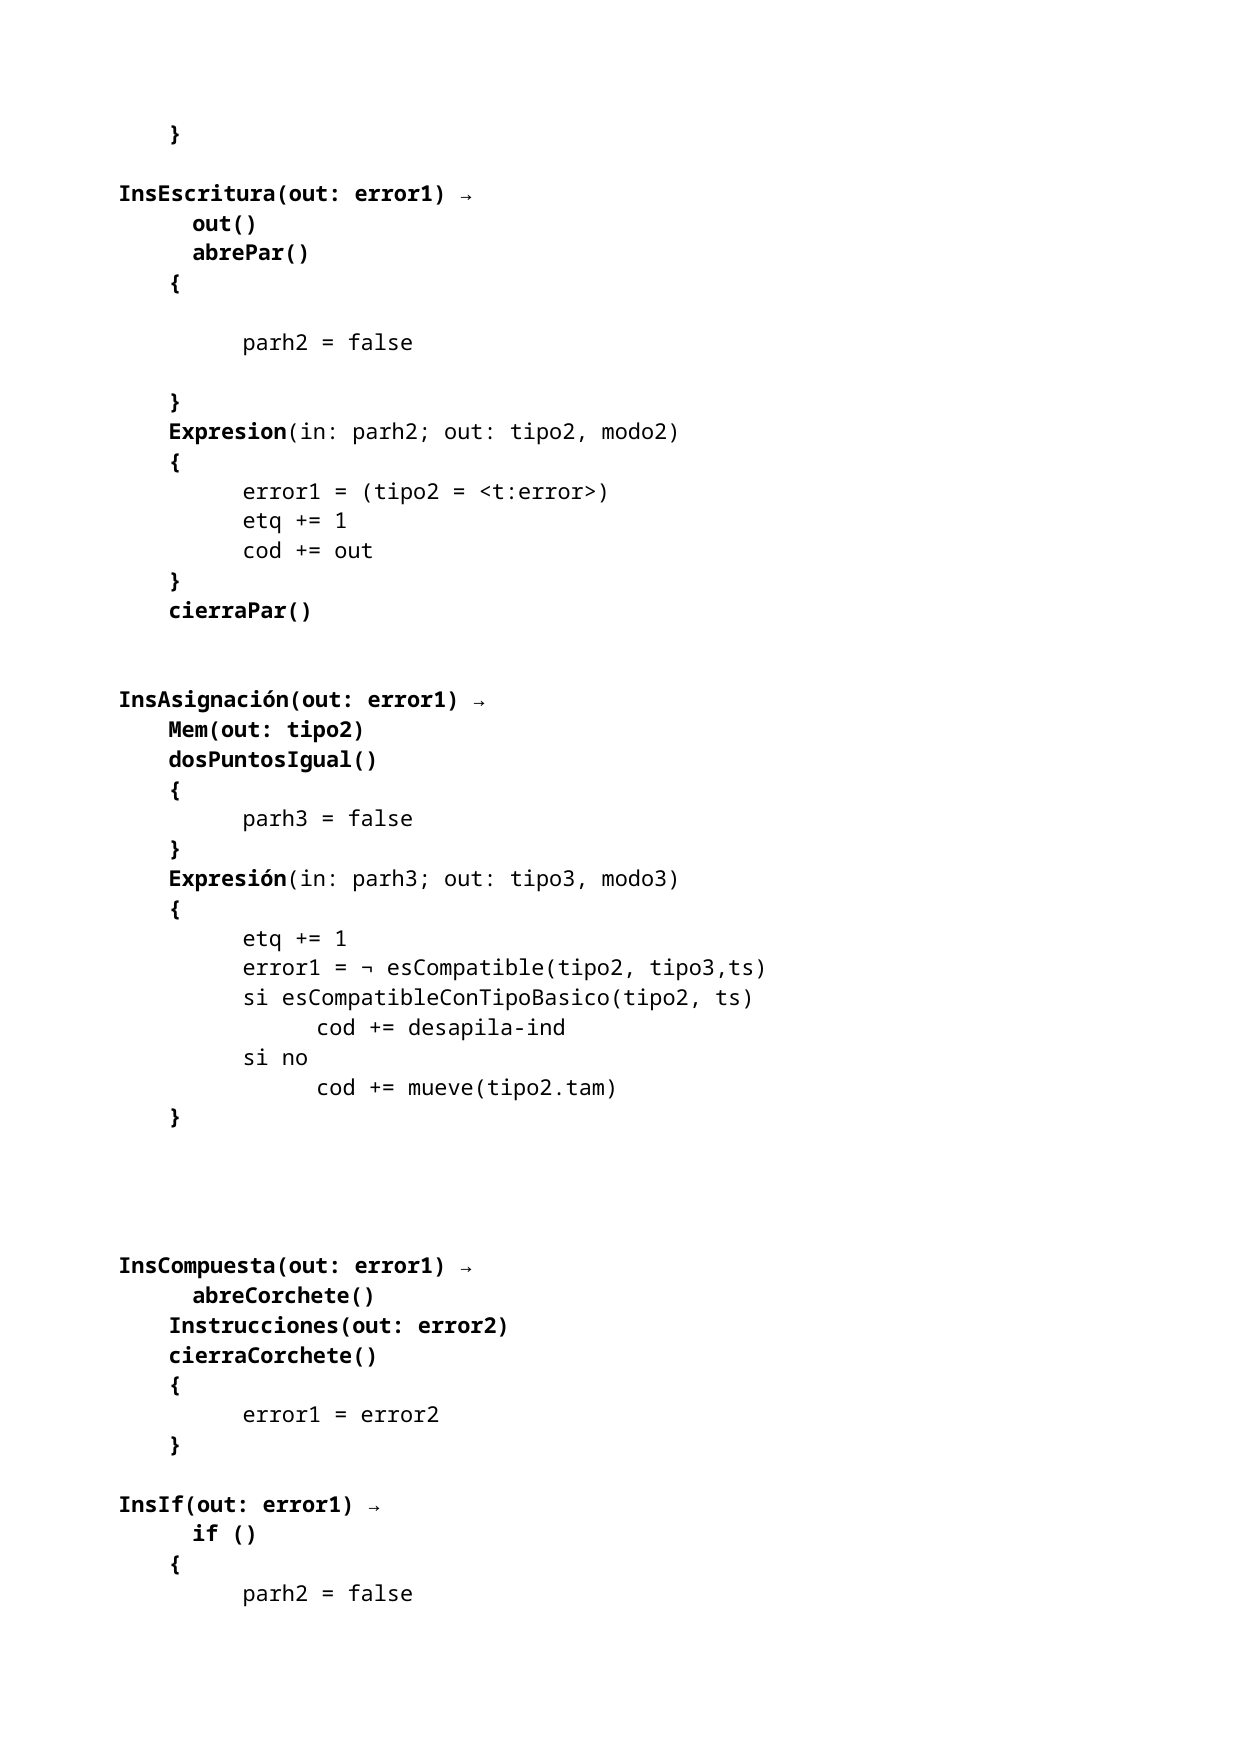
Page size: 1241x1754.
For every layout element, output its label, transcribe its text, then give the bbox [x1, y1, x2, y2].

text InsEscritura(out: error1) → [118, 178, 1122, 207]
text parh2 = false [168, 1578, 1122, 1608]
text } [168, 118, 1122, 148]
text } [168, 1101, 1122, 1131]
text abreCorchete() [118, 1280, 1122, 1310]
text { [168, 1369, 1122, 1399]
text out() [118, 207, 1122, 237]
text abrePar() [118, 237, 1122, 267]
text parh2 = false [168, 327, 1122, 356]
text etq += 1 [168, 922, 1122, 952]
text si esCompatibleConTipoBasico(tipo2, ts) [168, 982, 1122, 1012]
text cod += mueve(tipo2.tam) [168, 1071, 1122, 1101]
text dosPuntosIgual() [168, 744, 1122, 773]
text InsAsignación(out: error1) → [118, 684, 1122, 714]
text { [168, 773, 1122, 803]
text cierraPar() [168, 595, 1122, 624]
text } [168, 565, 1122, 595]
text cod += out [168, 535, 1122, 565]
text { [168, 446, 1122, 476]
text error1 = (tipo2 = <t:error>) [168, 476, 1122, 505]
text cierraCorchete() [168, 1339, 1122, 1369]
text } [168, 833, 1122, 863]
text } [168, 1429, 1122, 1459]
text { [168, 1548, 1122, 1578]
text InsCompuesta(out: error1) → [118, 1250, 1122, 1280]
text } [168, 386, 1122, 416]
text Expresion(in: parh2; out: tipo2, modo2) [168, 416, 1122, 446]
text Mem(out: tipo2) [168, 714, 1122, 744]
text error1 = ¬ esCompatible(tipo2, tipo3,ts) [168, 952, 1122, 982]
text cod += desapila-ind [168, 1012, 1122, 1042]
text { [168, 267, 1122, 297]
text Instrucciones(out: error2) [168, 1310, 1122, 1339]
text parh3 = false [168, 803, 1122, 833]
text { [168, 893, 1122, 922]
text InsIf(out: error1) → [118, 1488, 1122, 1518]
text etq += 1 [168, 505, 1122, 535]
text si no [168, 1042, 1122, 1071]
text Expresión(in: parh3; out: tipo3, modo3) [168, 863, 1122, 893]
text error1 = error2 [168, 1399, 1122, 1429]
text if () [118, 1518, 1122, 1548]
